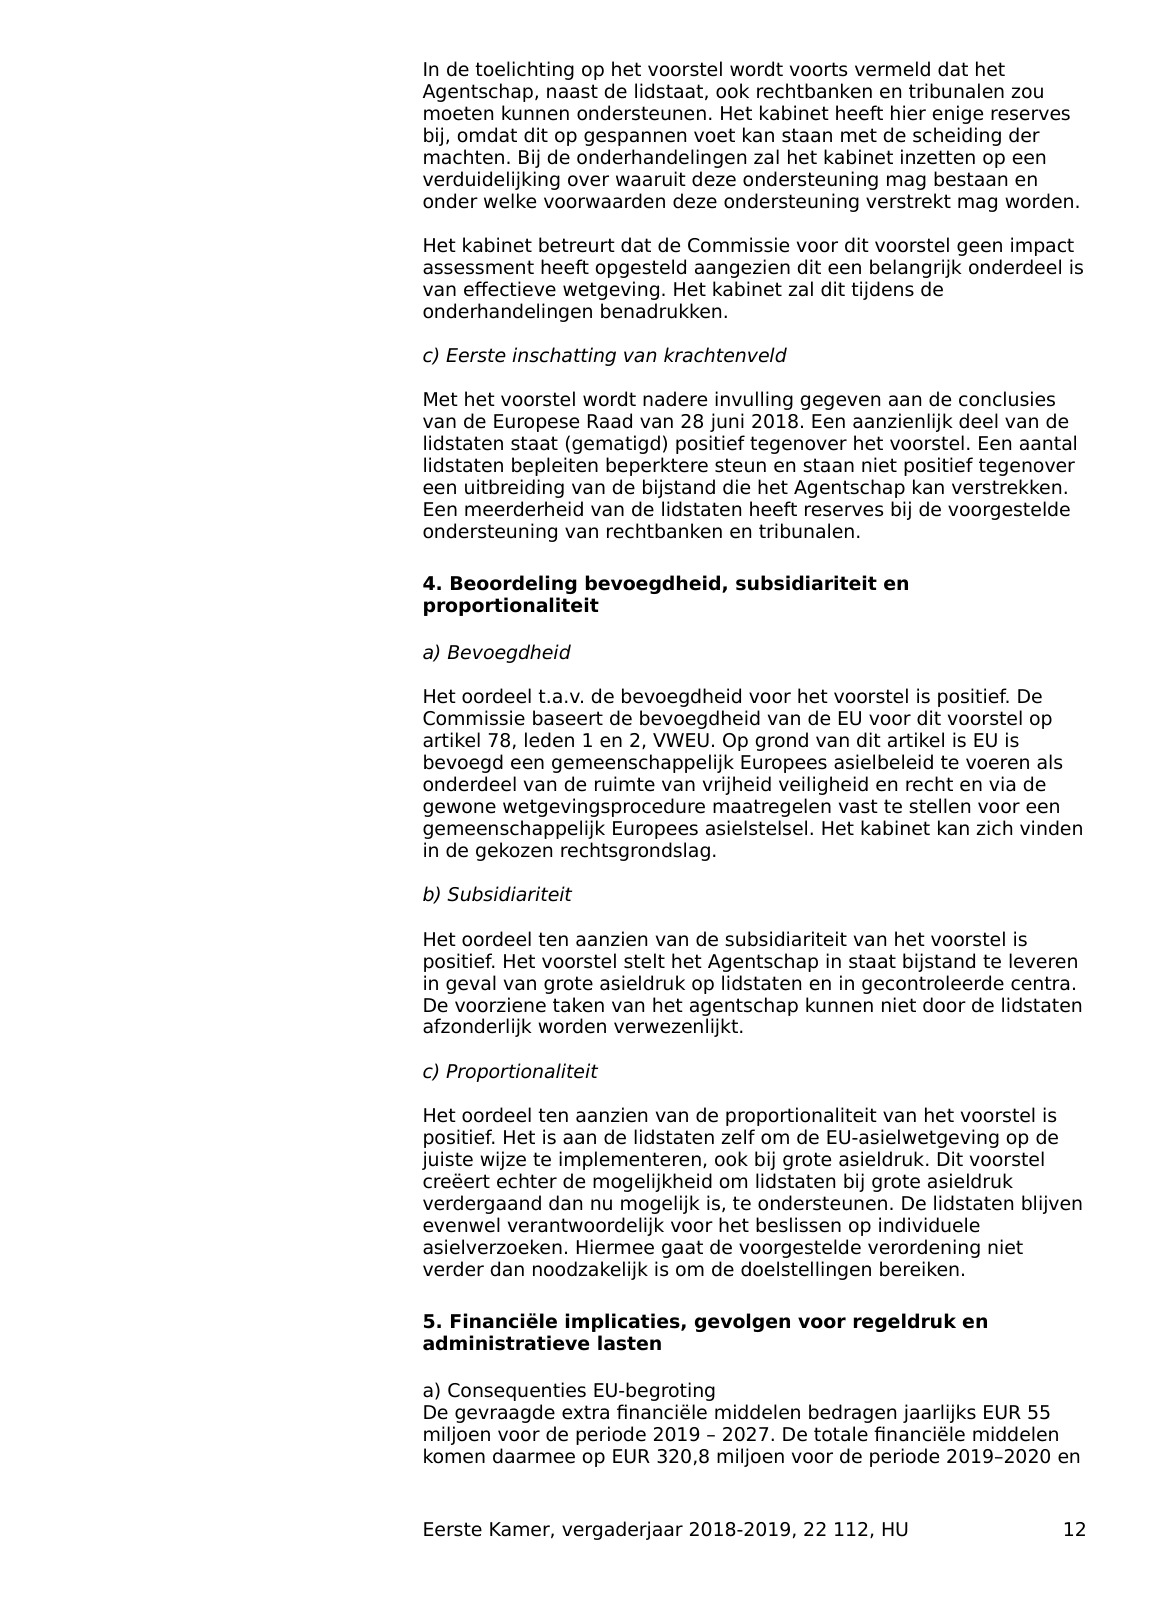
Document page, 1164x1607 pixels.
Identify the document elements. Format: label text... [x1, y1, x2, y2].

text De gevraagde extra financiële middelen bedragen jaarlijks EUR 55 miljoen voor de periode 2019 – 2027. De totale financiële middelen komen daarmee op EUR 320,8 miljoen voor de periode 2019–2020 en [422, 1402, 1087, 1467]
subtitle a) Bevoegdheid [422, 642, 1087, 664]
text Het oordeel ten aanzien van de subsidiariteit van het voorstel is positief. Het voorstel stelt het Agentschap in staat bijstand te leveren in geval van grote asieldruk op lidstaten en in gecontroleerde centra. De voorziene taken van het agentschap kunnen niet door de lidstaten afzonderlijk worden verwezenlijkt. [422, 928, 1087, 1038]
text a) Consequenties EU-begroting [422, 1379, 1087, 1402]
subtitle 5. Financiële implicaties, gevolgen voor regeldruk en administratieve lasten [422, 1311, 1087, 1354]
subtitle c) Eerste inschatting van krachtenveld [422, 345, 1087, 367]
subtitle c) Proportionaliteit [422, 1061, 1087, 1083]
text Met het voorstel wordt nadere invulling gegeven aan de conclusies van de Europese Raad van 28 juni 2018. Een aanzienlijk deel van de lidstaten staat (gematigd) positief tegenover het voorstel. Een aantal lidstaten bepleiten beperktere steun en staan niet positief tegenover een uitbreiding van de bijstand die het Agentschap kan verstrekken. Een meerderheid van de lidstaten heeft reserves bij de voorgestelde ondersteuning van rechtbanken en tribunalen. [422, 389, 1087, 543]
text In de toelichting op het voorstel wordt voorts vermeld dat het Agentschap, naast de lidstaat, ook rechtbanken en tribunalen zou moeten kunnen ondersteunen. Het kabinet heeft hier enige reserves bij, omdat dit op gespannen voet kan staan met de scheiding der machten. Bij de onderhandelingen zal het kabinet inzetten op een verduidelijking over waaruit deze ondersteuning mag bestaan en onder welke voorwaarden deze ondersteuning verstrekt mag worden. [422, 59, 1087, 213]
text Het oordeel ten aanzien van de proportionaliteit van het voorstel is positief. Het is aan de lidstaten zelf om de EU-asielwetgeving op de juiste wijze te implementeren, ook bij grote asieldruk. Dit voorstel creëert echter de mogelijkheid om lidstaten bij grote asieldruk verdergaand dan nu mogelijk is, te ondersteunen. De lidstaten blijven evenwel verantwoordelijk voor het beslissen op individuele asielverzoeken. Hiermee gaat de voorgestelde verordening niet verder dan noodzakelijk is om de doelstellingen bereiken. [422, 1105, 1087, 1281]
subtitle b) Subsidiariteit [422, 884, 1087, 906]
text Het oordeel t.a.v. de bevoegdheid voor het voorstel is positief. De Commissie baseert de bevoegdheid van de EU voor dit voorstel op artikel 78, leden 1 en 2, VWEU. Op grond van dit artikel is EU is bevoegd een gemeenschappelijk Europees asielbeleid te voeren als onderdeel van de ruimte van vrijheid veiligheid en recht en via de gewone wetgevingsprocedure maatregelen vast te stellen voor een gemeenschappelijk Europees asielstelsel. Het kabinet kan zich vinden in de gekozen rechtsgrondslag. [422, 686, 1087, 862]
subtitle 4. Beoordeling bevoegdheid, subsidiariteit en proportionaliteit [422, 573, 1087, 617]
text Het kabinet betreurt dat de Commissie voor dit voorstel geen impact assessment heeft opgesteld aangezien dit een belangrijk onderdeel is van effectieve wetgeving. Het kabinet zal dit tijdens de onderhandelingen benadrukken. [422, 235, 1087, 323]
